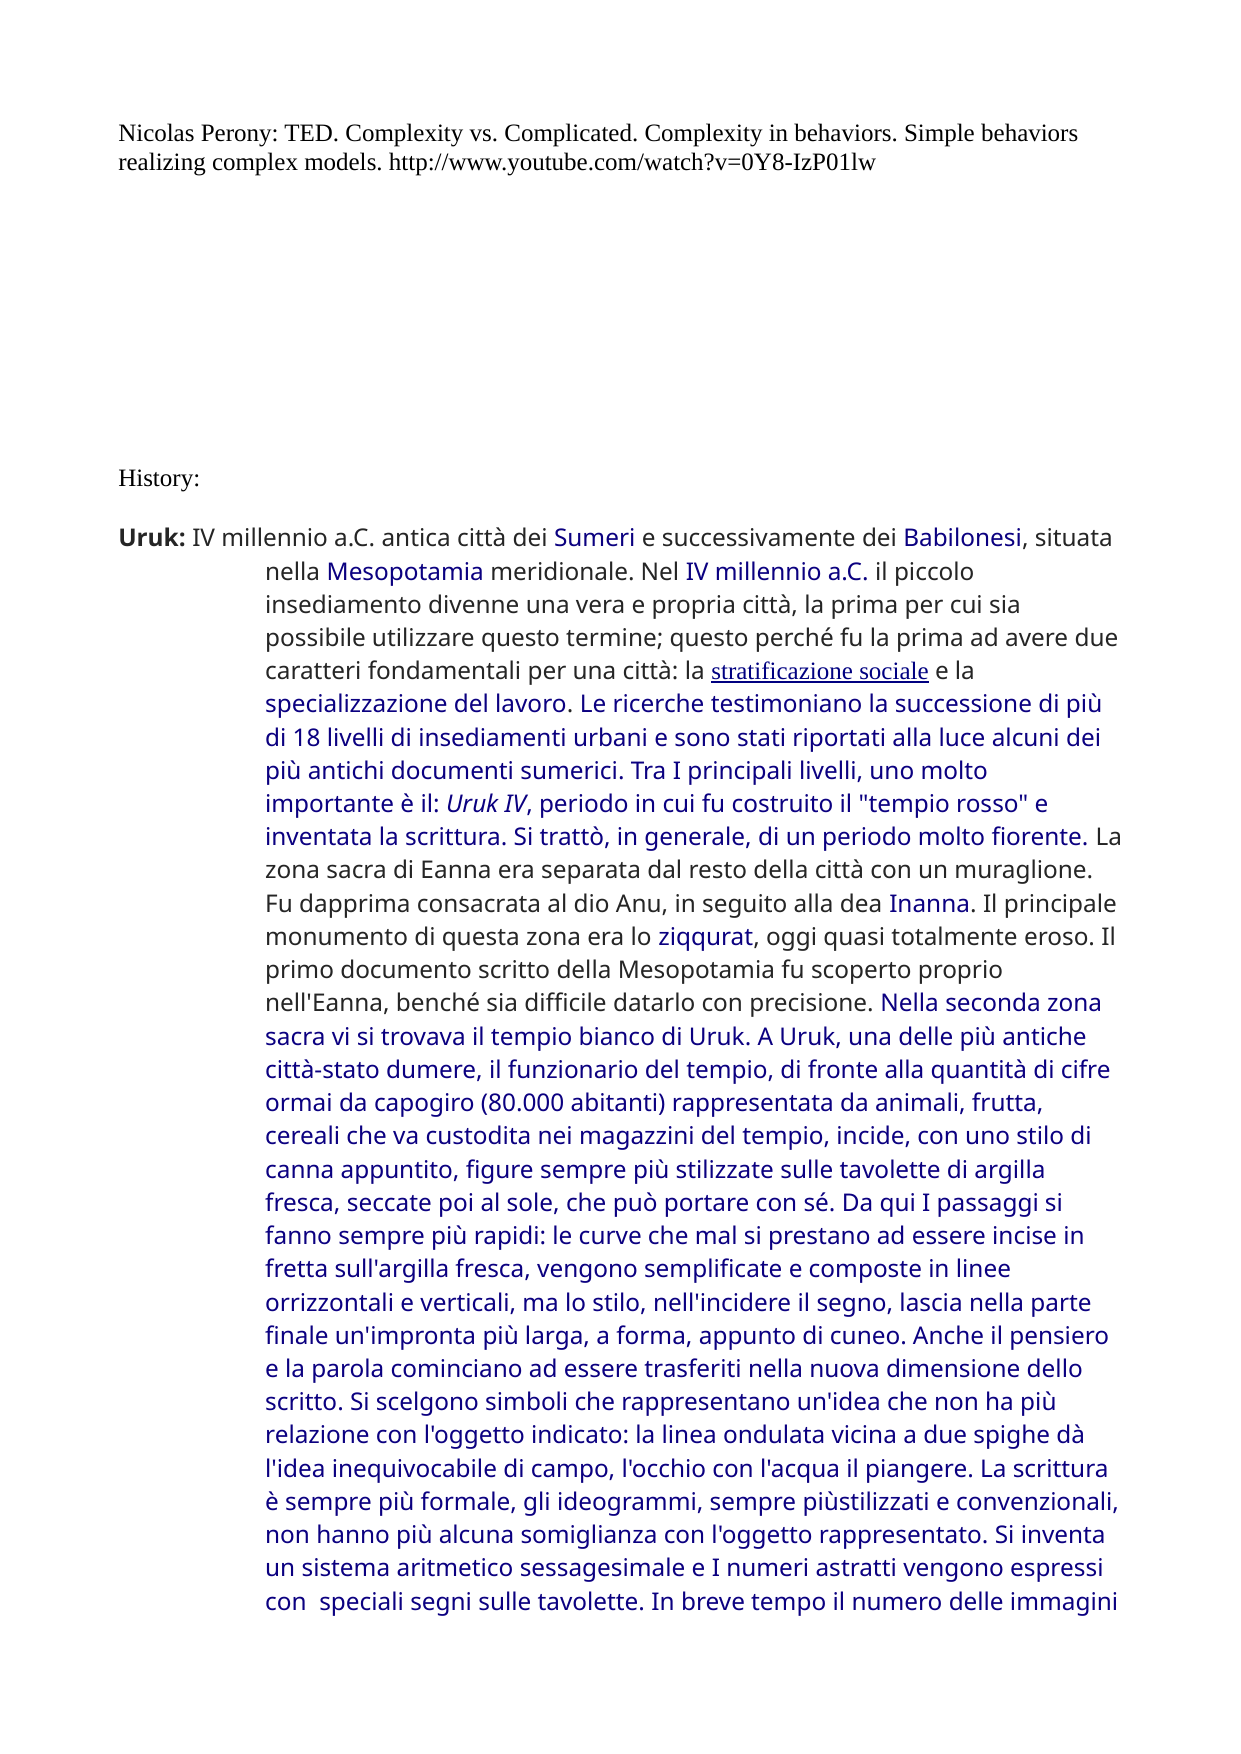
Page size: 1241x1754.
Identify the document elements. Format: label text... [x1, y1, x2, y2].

text Uruk: IV millennio a.C. antica città dei Sumeri e successivamente dei Babilonesi, situata nella Mesopotamia meridionale. Nel IV millennio a.C. il piccolo insediamento divenne una vera e propria città, la prima per cui sia possibile utilizzare questo termine; questo perché fu la prima ad avere due caratteri fondamentali per una città: la stratificazione sociale e la specializzazione del lavoro. Le ricerche testimoniano la successione di più di 18 livelli di insediamenti urbani e sono stati riportati alla luce alcuni dei più antichi documenti sumerici. Tra I principali livelli, uno molto importante è il: Uruk IV, periodo in cui fu costruito il "tempio rosso" e inventata la scrittura. Si trattò, in generale, di un periodo molto fiorente. La zona sacra di Eanna era separata dal resto della città con un muraglione. Fu dapprima consacrata al dio Anu, in seguito alla dea Inanna. Il principale monumento di questa zona era lo ziqqurat, oggi quasi totalmente eroso. Il primo documento scritto della Mesopotamia fu scoperto proprio nell'Eanna, benché sia difficile datarlo con precisione. Nella seconda zona sacra vi si trovava il tempio bianco di Uruk. A Uruk, una delle più antiche città-stato dumere, il funzionario del tempio, di fronte alla quantità di cifre ormai da capogiro (80.000 abitanti) rappresentata da animali, frutta, cereali che va custodita nei magazzini del tempio, incide, con uno stilo di canna appuntito, figure sempre più stilizzate sulle tavolette di argilla fresca, seccate poi al sole, che può portare con sé. Da qui I passaggi si fanno sempre più rapidi: le curve che mal si prestano ad essere incise in fretta sull'argilla fresca, vengono semplificate e composte in linee orrizzontali e verticali, ma lo stilo, nell'incidere il segno, lascia nella parte finale un'impronta più larga, a forma, appunto di cuneo. Anche il pensiero e la parola cominciano ad essere trasferiti nella nuova dimensione dello scritto. Si scelgono simboli che rappresentano un'idea che non ha più relazione con l'oggetto indicato: la linea ondulata vicina a due spighe dà l'idea inequivocabile di campo, l'occhio con l'acqua il piangere. La scrittura è sempre più formale, gli ideogrammi, sempre piùstilizzati e convenzionali, non hanno più alcuna somiglianza con l'oggetto rappresentato. Si inventa un sistema aritmetico sessagesimale e I numeri astratti vengono espressi con speciali segni sulle tavolette. In breve tempo il numero delle immagini [118, 521, 1122, 1617]
text Nicolas Perony: TED. Complexity vs. Complicated. Complexity in behaviors. Simple behaviors realizing complex models. http://www.youtube.com/watch?v=0Y8-IzP01lw [118, 118, 1122, 176]
text History: [118, 463, 1122, 492]
